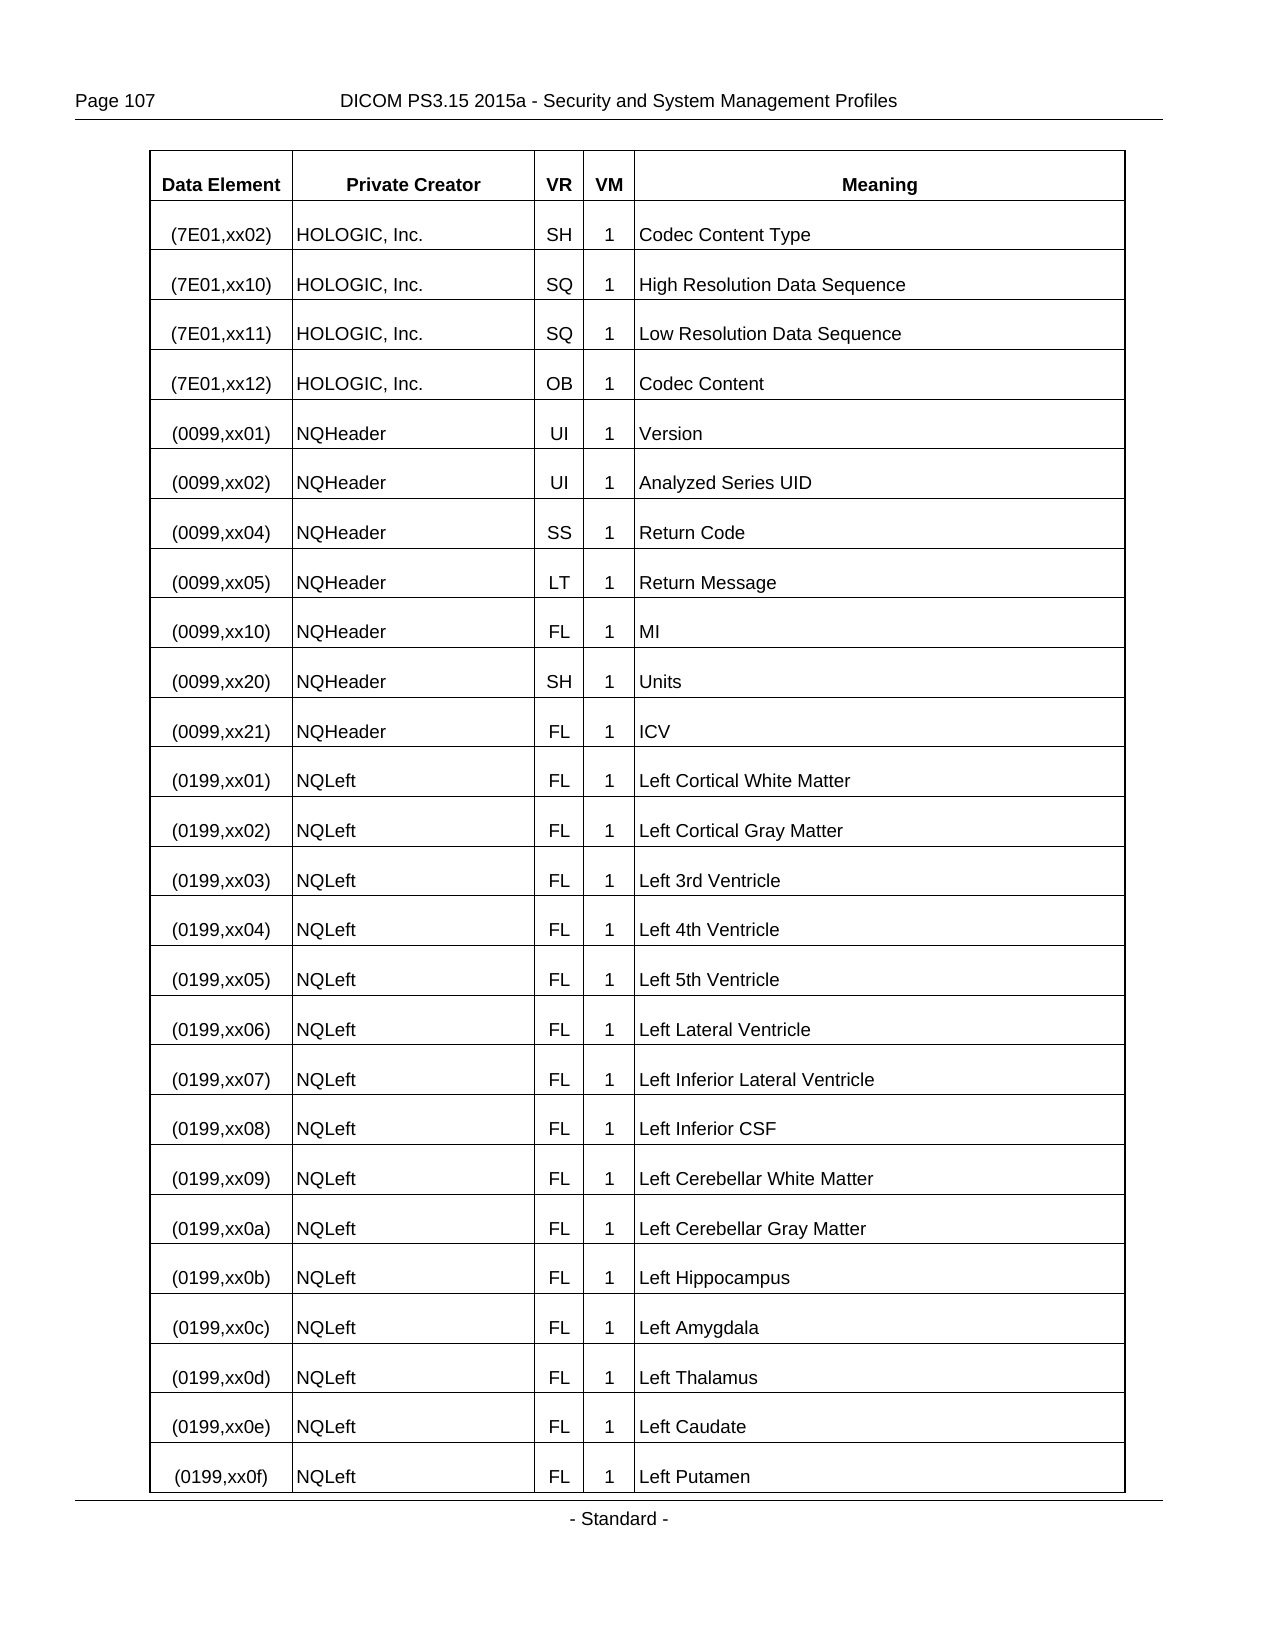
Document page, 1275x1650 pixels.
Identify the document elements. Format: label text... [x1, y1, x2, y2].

table_cell NQHeader [293, 549, 534, 597]
table_cell Left Thalamus [635, 1344, 1124, 1392]
table_cell (0199,xx0f) [151, 1443, 292, 1492]
table_cell (0199,xx06) [151, 996, 292, 1044]
table_cell Left Putamen [635, 1443, 1124, 1492]
table_cell (0099,xx04) [151, 499, 292, 547]
table_cell (0199,xx0a) [151, 1195, 292, 1243]
table_cell 1 [584, 1095, 634, 1144]
table_cell (0199,xx0d) [151, 1344, 292, 1392]
table_cell Left Inferior Lateral Ventricle [635, 1045, 1124, 1094]
table_cell FL [535, 946, 583, 995]
table_cell (7E01,xx02) [151, 201, 292, 249]
table_cell 1 [584, 201, 634, 249]
table_cell 1 [584, 698, 634, 746]
table_cell Return Message [635, 549, 1124, 597]
table_cell NQLeft [293, 996, 534, 1044]
table_cell NQHeader [293, 499, 534, 547]
table_cell Left Cerebellar White Matter [635, 1145, 1124, 1193]
table_cell Left Cortical Gray Matter [635, 797, 1124, 846]
table_cell (0099,xx05) [151, 549, 292, 597]
table_cell UI [535, 449, 583, 498]
table_cell 1 [584, 648, 634, 697]
table_header VR [535, 151, 583, 200]
table_cell 1 [584, 549, 634, 597]
table_cell (0199,xx07) [151, 1045, 292, 1094]
table_cell FL [535, 747, 583, 796]
table_cell (0199,xx08) [151, 1095, 292, 1144]
table_cell 1 [584, 1443, 634, 1492]
table_cell 1 [584, 797, 634, 846]
table_cell (0199,xx01) [151, 747, 292, 796]
table_cell FL [535, 1294, 583, 1342]
table_cell (0099,xx10) [151, 598, 292, 647]
table_cell Left Hippocampus [635, 1244, 1124, 1293]
table_cell (0199,xx0b) [151, 1244, 292, 1293]
table_cell 1 [584, 946, 634, 995]
table_cell HOLOGIC, Inc. [293, 250, 534, 299]
table_cell (0199,xx04) [151, 896, 292, 945]
table_cell High Resolution Data Sequence [635, 250, 1124, 299]
table_cell NQLeft [293, 747, 534, 796]
table_cell 1 [584, 300, 634, 349]
table_cell Low Resolution Data Sequence [635, 300, 1124, 349]
table_cell Left Cortical White Matter [635, 747, 1124, 796]
table_header Meaning [635, 151, 1124, 200]
table_cell Left Cerebellar Gray Matter [635, 1195, 1124, 1243]
table_cell NQLeft [293, 1145, 534, 1193]
table_cell (0199,xx05) [151, 946, 292, 995]
table_cell Left Caudate [635, 1393, 1124, 1442]
table_cell Codec Content [635, 350, 1124, 398]
table_cell NQLeft [293, 946, 534, 995]
table_cell SH [535, 201, 583, 249]
table_cell (0199,xx02) [151, 797, 292, 846]
table_cell SQ [535, 300, 583, 349]
table_cell NQLeft [293, 1045, 534, 1094]
table_cell NQLeft [293, 1095, 534, 1144]
table_cell MI [635, 598, 1124, 647]
table_cell NQLeft [293, 1344, 534, 1392]
table_cell NQLeft [293, 1244, 534, 1293]
table_cell Units [635, 648, 1124, 697]
table_cell Version [635, 400, 1124, 448]
table_cell 1 [584, 1344, 634, 1392]
table_cell NQLeft [293, 1294, 534, 1342]
table_cell Return Code [635, 499, 1124, 547]
table_cell NQLeft [293, 896, 534, 945]
table_cell NQHeader [293, 400, 534, 448]
table_cell Left Inferior CSF [635, 1095, 1124, 1144]
table_cell NQLeft [293, 1195, 534, 1243]
table_cell FL [535, 1145, 583, 1193]
table_cell (0099,xx02) [151, 449, 292, 498]
table_cell NQHeader [293, 598, 534, 647]
table_cell Analyzed Series UID [635, 449, 1124, 498]
table_cell 1 [584, 1195, 634, 1243]
table_cell NQLeft [293, 1393, 534, 1442]
table_cell 1 [584, 1393, 634, 1442]
table_cell ICV [635, 698, 1124, 746]
table_cell SH [535, 648, 583, 697]
table_cell HOLOGIC, Inc. [293, 350, 534, 398]
table_cell 1 [584, 1145, 634, 1193]
table_cell HOLOGIC, Inc. [293, 300, 534, 349]
table_cell FL [535, 797, 583, 846]
table_cell FL [535, 1244, 583, 1293]
table_cell Left 3rd Ventricle [635, 847, 1124, 895]
table_cell FL [535, 896, 583, 945]
table_cell FL [535, 996, 583, 1044]
table_cell 1 [584, 1244, 634, 1293]
table_cell (0199,xx0e) [151, 1393, 292, 1442]
table_cell 1 [584, 449, 634, 498]
table_cell HOLOGIC, Inc. [293, 201, 534, 249]
table_cell NQLeft [293, 1443, 534, 1492]
table_cell SQ [535, 250, 583, 299]
table_cell (0199,xx0c) [151, 1294, 292, 1342]
table_cell FL [535, 1045, 583, 1094]
table_cell Left 5th Ventricle [635, 946, 1124, 995]
table_cell 1 [584, 996, 634, 1044]
table_cell 1 [584, 1294, 634, 1342]
table_cell FL [535, 1344, 583, 1392]
table_cell OB [535, 350, 583, 398]
table_cell (7E01,xx11) [151, 300, 292, 349]
table_cell 1 [584, 400, 634, 448]
table_cell FL [535, 598, 583, 647]
table_cell (0099,xx21) [151, 698, 292, 746]
table_cell LT [535, 549, 583, 597]
table_cell Left Amygdala [635, 1294, 1124, 1342]
table_cell FL [535, 1443, 583, 1492]
table_cell UI [535, 400, 583, 448]
table_cell NQHeader [293, 648, 534, 697]
table_cell Left 4th Ventricle [635, 896, 1124, 945]
table_cell FL [535, 1393, 583, 1442]
table_cell FL [535, 698, 583, 746]
table_cell 1 [584, 250, 634, 299]
table_cell (0099,xx20) [151, 648, 292, 697]
table_cell (7E01,xx10) [151, 250, 292, 299]
table_cell NQLeft [293, 847, 534, 895]
table_header VM [584, 151, 634, 200]
table_cell FL [535, 1195, 583, 1243]
table_cell Left Lateral Ventricle [635, 996, 1124, 1044]
table_cell (7E01,xx12) [151, 350, 292, 398]
table_cell FL [535, 847, 583, 895]
table_cell SS [535, 499, 583, 547]
table_cell FL [535, 1095, 583, 1144]
table_cell NQHeader [293, 698, 534, 746]
table_cell NQLeft [293, 797, 534, 846]
table_cell 1 [584, 847, 634, 895]
table_cell (0199,xx03) [151, 847, 292, 895]
table_cell Codec Content Type [635, 201, 1124, 249]
table_cell (0099,xx01) [151, 400, 292, 448]
table_cell 1 [584, 499, 634, 547]
table_cell (0199,xx09) [151, 1145, 292, 1193]
table_cell 1 [584, 1045, 634, 1094]
table_cell 1 [584, 747, 634, 796]
table_header Data Element [151, 151, 292, 200]
table_cell 1 [584, 350, 634, 398]
table_cell 1 [584, 598, 634, 647]
table_cell NQHeader [293, 449, 534, 498]
table_cell 1 [584, 896, 634, 945]
table_header Private Creator [293, 151, 534, 200]
